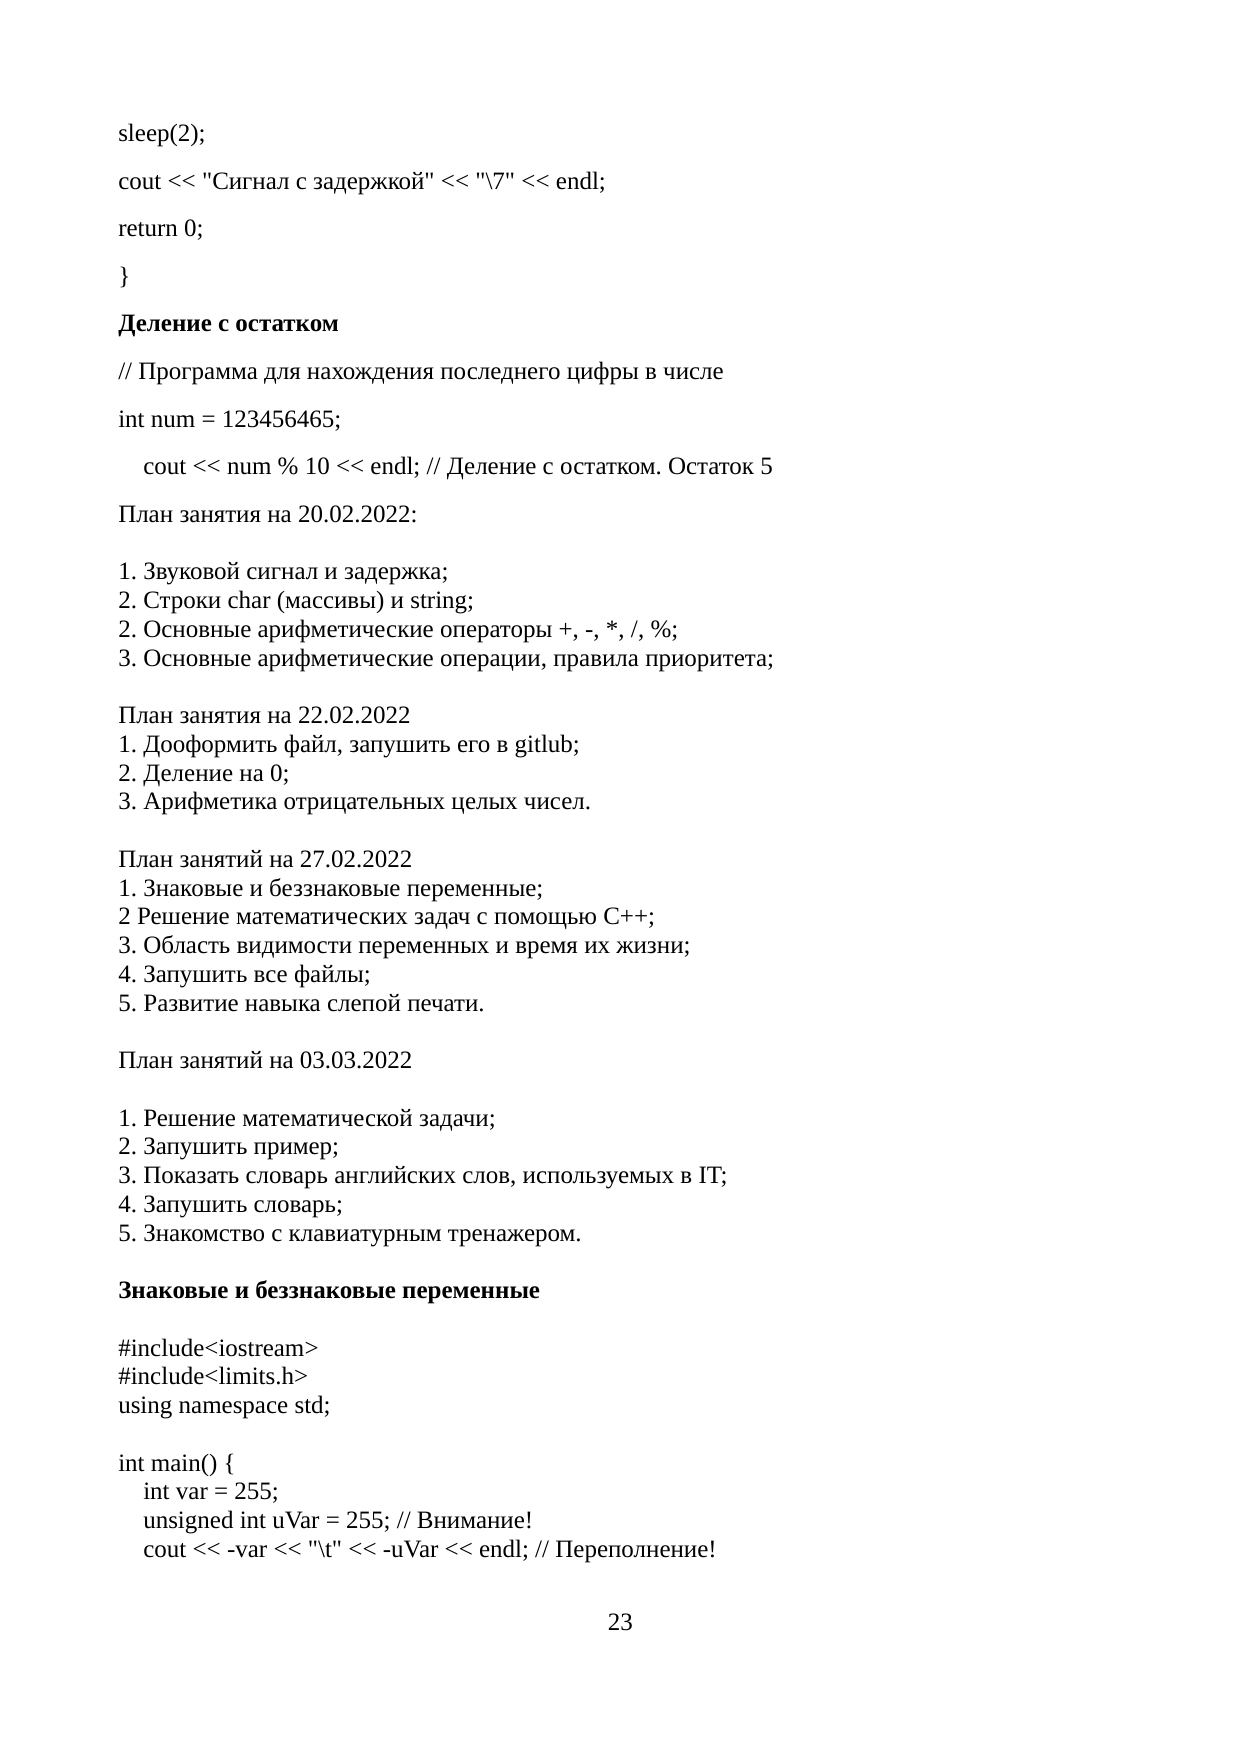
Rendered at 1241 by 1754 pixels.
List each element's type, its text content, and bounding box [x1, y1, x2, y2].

text 2. Запушить пример; [118, 1131, 1122, 1160]
text Знаковые и беззнаковые переменные [118, 1275, 1122, 1304]
text Деление с остатком [118, 308, 1122, 337]
text cout << -var << "\t" << -uVar << endl; // Переполнение! [118, 1534, 1122, 1563]
text 2. Деление на 0; [118, 758, 1122, 786]
text 4. Запушить все файлы; [118, 959, 1122, 988]
text sleep(2); [118, 118, 1122, 147]
text 2 Решение математических задач с помощью C++; [118, 901, 1122, 930]
text 3. Показать словарь английских слов, используемых в IT; [118, 1160, 1122, 1189]
text 2. Основные арифметические операторы +, -, *, /, %; [118, 614, 1122, 643]
text 5. Знакомство с клавиатурным тренажером. [118, 1218, 1122, 1246]
text #include<iostream> [118, 1333, 1122, 1361]
text #include<limits.h> [118, 1361, 1122, 1390]
text 1. Знаковые и беззнаковые переменные; [118, 873, 1122, 901]
text unsigned int uVar = 255; // Внимание! [118, 1505, 1122, 1534]
text 2. Строки char (массивы) и string; [118, 585, 1122, 614]
text int var = 255; [118, 1476, 1122, 1505]
text План занятий на 03.03.2022 [118, 1045, 1122, 1074]
text cout << "Сигнал с задержкой" << "\7" << endl; [118, 166, 1122, 194]
text План занятий на 27.02.2022 [118, 844, 1122, 873]
text } [118, 261, 1122, 290]
text // Программа для нахождения последнего цифры в числе [118, 356, 1122, 385]
text План занятия на 20.02.2022: [118, 499, 1122, 528]
text План занятия на 22.02.2022 [118, 700, 1122, 729]
text int main() { [118, 1448, 1122, 1476]
text 3. Арифметика отрицательных целых чисел. [118, 786, 1122, 815]
text 3. Основные арифметические операции, правила приоритета; [118, 643, 1122, 671]
text 5. Развитие навыка слепой печати. [118, 988, 1122, 1016]
text return 0; [118, 213, 1122, 242]
text int num = 123456465; [118, 404, 1122, 432]
text 1. Дооформить файл, запушить его в gitlub; [118, 729, 1122, 758]
text cout << num % 10 << endl; // Деление с остатком. Остаток 5 [118, 451, 1122, 480]
text using namespace std; [118, 1390, 1122, 1419]
text 1. Звуковой сигнал и задержка; [118, 556, 1122, 585]
text 3. Область видимости переменных и время их жизни; [118, 930, 1122, 959]
text 1. Решение математической задачи; [118, 1103, 1122, 1131]
text 4. Запушить словарь; [118, 1189, 1122, 1218]
